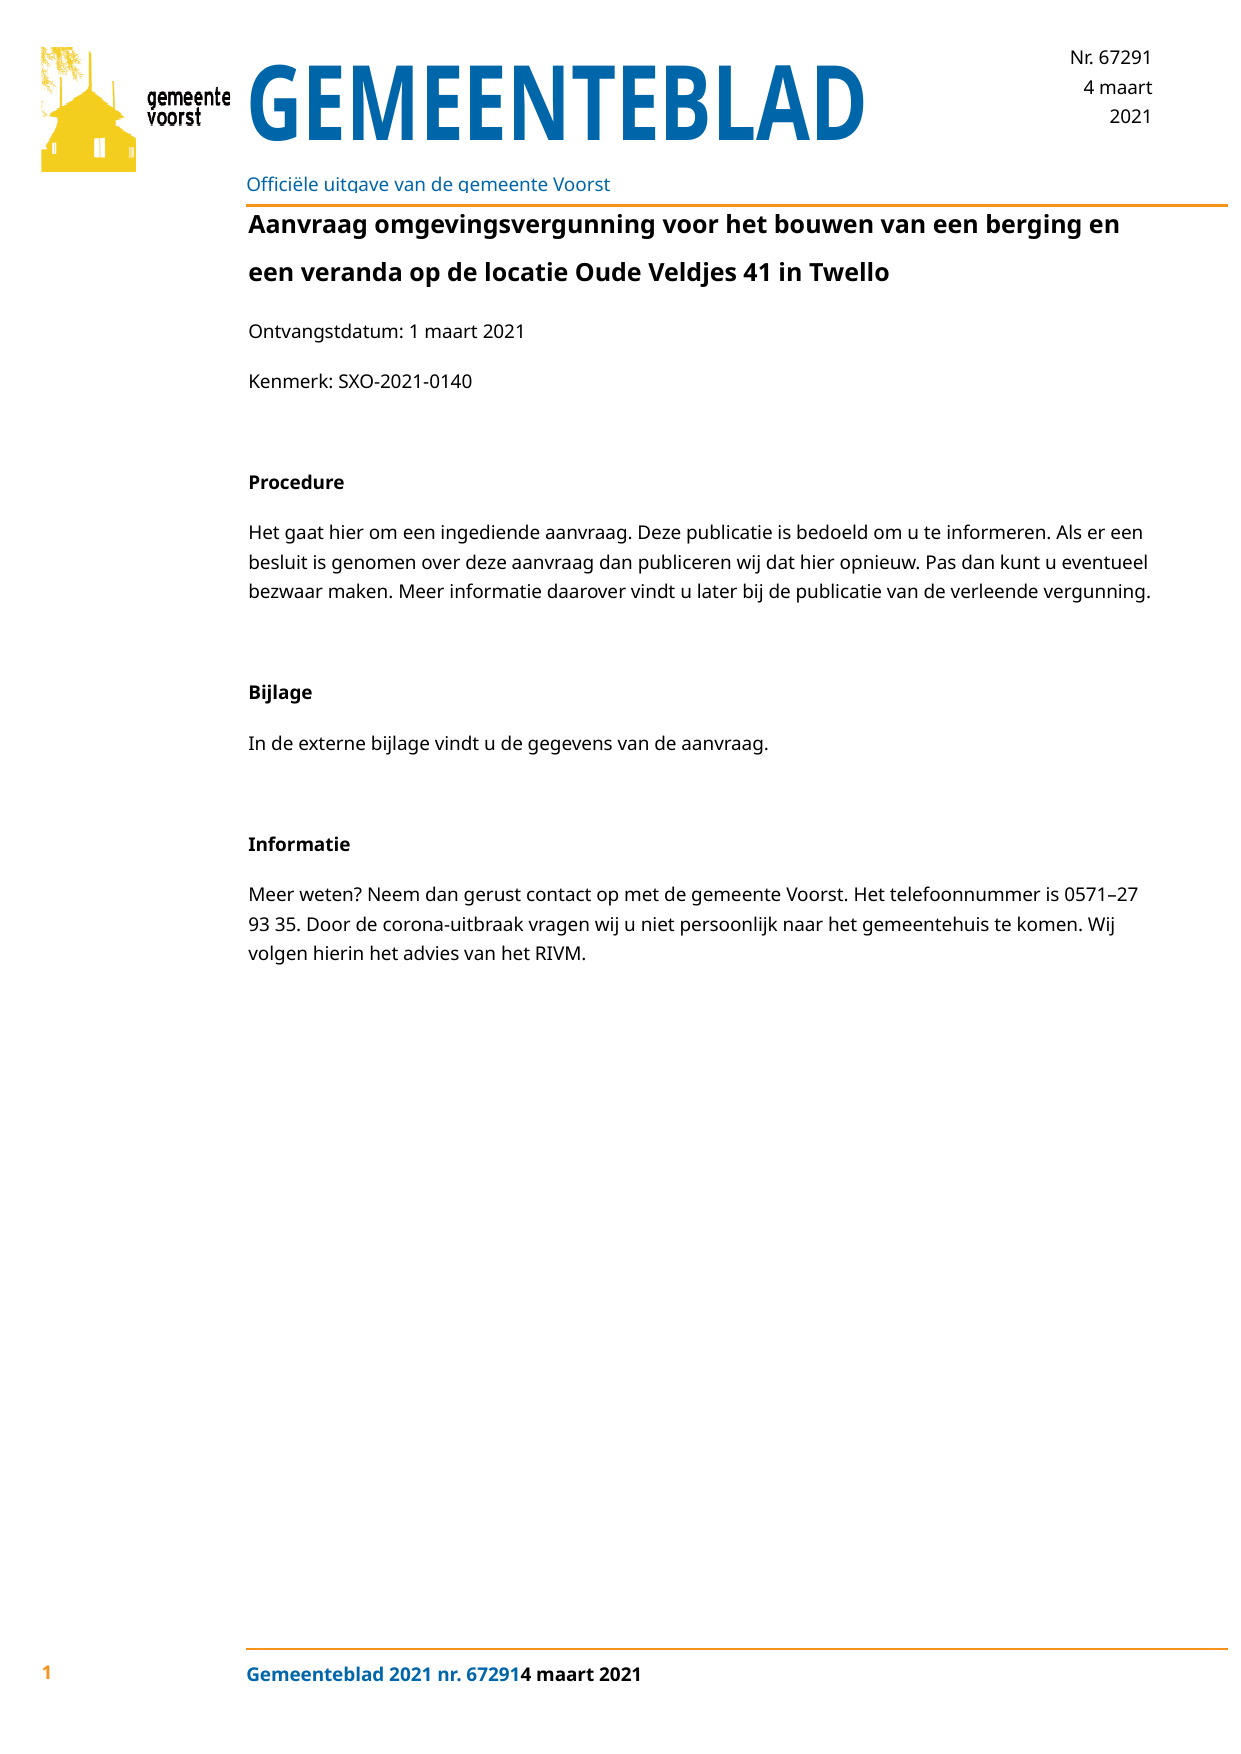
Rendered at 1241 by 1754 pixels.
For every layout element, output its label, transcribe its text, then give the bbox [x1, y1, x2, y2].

text Kenmerk: SXO-2021-0140 [248, 368, 1152, 394]
text Informatie [248, 831, 1152, 857]
text In de externe bijlage vindt u de gegevens van de aanvraag. [248, 730, 1152, 756]
picture [41, 47, 231, 172]
text Procedure [248, 469, 1152, 495]
text Aanvraag omgevingsvergunning voor het bouwen van een berging en een veranda op de locatie Oude Veldjes 41 in Twello [248, 207, 1152, 288]
text Bijlage [248, 679, 1152, 705]
text Het gaat hier om een ingediende aanvraag. Deze publicatie is bedoeld om u te informeren. Als er een besluit is genomen over deze aanvraag dan publiceren wij dat hier opnieuw. Pas dan kunt u eventueel bezwaar maken. Meer informatie daarover vindt u later bij de publicatie van de verleende vergunning. [248, 519, 1152, 604]
text Ontvangstdatum: 1 maart 2021 [248, 318, 1152, 344]
text Meer weten? Neem dan gerust contact op met de gemeente Voorst. Het telefoonnummer is 0571–27 93 35. Door de corona-uitbraak vragen wij u niet persoonlijk naar het gemeentehuis te komen. Wij volgen hierin het advies van het RIVM. [248, 881, 1152, 966]
